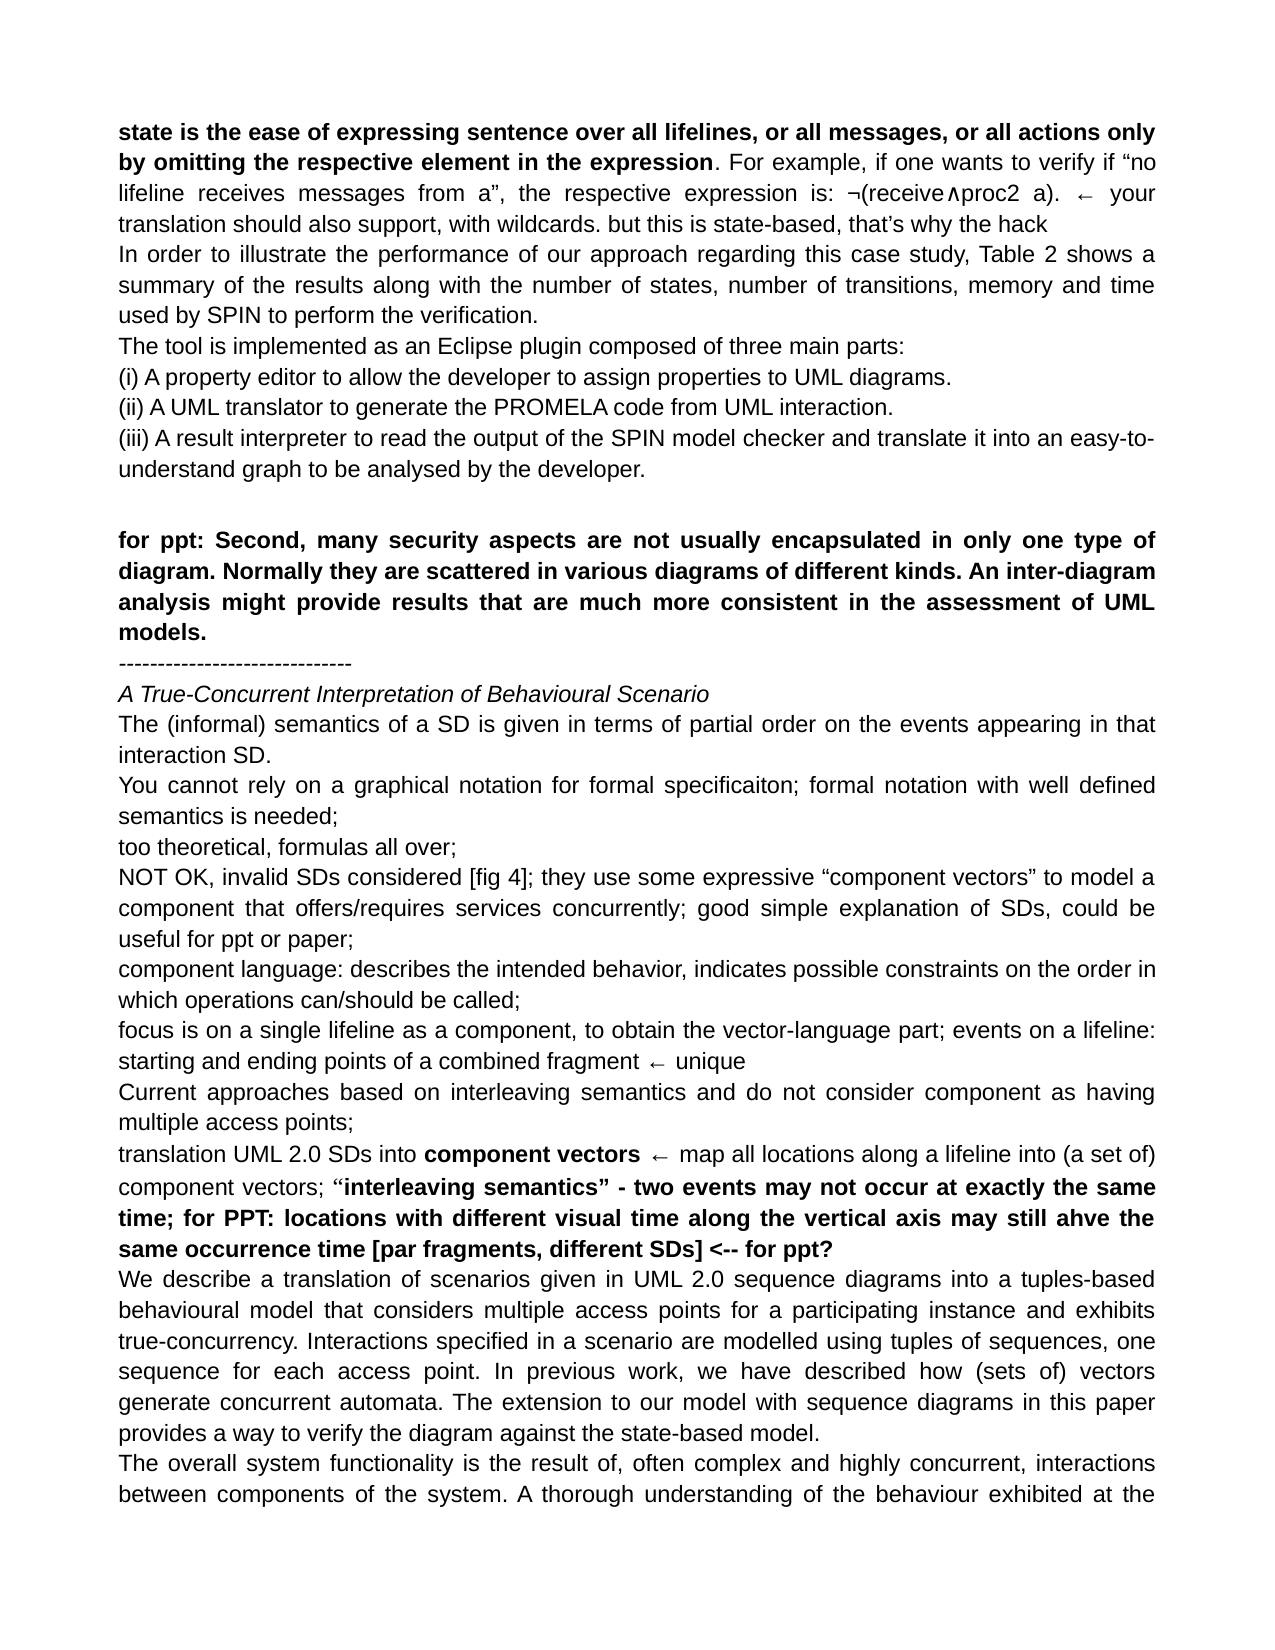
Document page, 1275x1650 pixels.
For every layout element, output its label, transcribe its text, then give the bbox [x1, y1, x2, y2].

text You cannot rely on a graphical notation for formal specificaiton; formal notation with well defined semantics is needed; [118, 772, 1157, 829]
text translation UML 2.0 SDs into component vectors ← map all locations along a lifeline into (a set of) component vectors; “interleaving semantics” - two events may not occur at exactly the same time; for PPT: locations with different visual time along the vertical axis may still ahve the same occurrence time [par fragments, different SDs] <-- for ppt? [118, 1139, 1157, 1262]
text The overall system functionality is the result of, often complex and highly concurrent, interactions between components of the system. A thorough understanding of the behaviour exhibited at the [118, 1449, 1157, 1507]
text The (informal) semantics of a SD is given in terms of partial order on the events appearing in that interaction SD. [118, 711, 1157, 768]
text (ii) A UML translator to generate the PROMELA code from UML interaction. [118, 394, 1157, 421]
text for ppt: Second, many security aspects are not usually encapsulated in only one type of diagram. Normally they are scattered in various diagrams of different kinds. An inter-diagram analysis might provide results that are much more consistent in the assessment of UML models. [118, 527, 1157, 646]
text NOT OK, invalid SDs considered [fig 4]; they use some expressive “component vectors” to model a component that offers/requires services concurrently; good simple explanation of SDs, could be useful for ppt or paper; [118, 864, 1157, 952]
text The tool is implemented as an Eclipse plugin composed of three main parts: [118, 332, 1157, 359]
text state is the ease of expressing sentence over all lifelines, or all messages, or all actions only by omitting the respective element in the expression. For example, if one wants to verify if “no lifeline receives messages from a”, the respective expression is: ¬(receive∧proc2 a). ← your translation should also support, with wildcards. but this is state-based, that’s why the hack [118, 118, 1157, 237]
text Current approaches based on interleaving semantics and do not consider component as having multiple access points; [118, 1078, 1157, 1136]
text We describe a translation of scenarios given in UML 2.0 sequence diagrams into a tuples-based behavioural model that considers multiple access points for a participating instance and exhibits true-concurrency. Interactions specified in a scenario are modelled using tuples of sequences, one sequence for each access point. In previous work, we have described how (sets of) vectors generate concurrent automata. The extension to our model with sequence diagrams in this paper provides a way to verify the diagram against the state-based model. [118, 1266, 1157, 1446]
text ------------------------------ A True-Concurrent Interpretation of Behavioural Scenario [118, 649, 1157, 707]
text focus is on a single lifeline as a component, to obtain the vector-language part; events on a lifeline: starting and ending points of a combined fragment ← unique [118, 1017, 1157, 1074]
text component language: describes the intended behavior, indicates possible constraints on the order in which operations can/should be called; [118, 956, 1157, 1013]
text (iii) A result interpreter to read the output of the SPIN model checker and translate it into an easy-to-understand graph to be analysed by the developer. [118, 424, 1157, 482]
text too theoretical, formulas all over; [118, 833, 1157, 860]
text (i) A property editor to allow the developer to assign properties to UML diagrams. [118, 363, 1157, 390]
text In order to illustrate the performance of our approach regarding this case study, Table 2 shows a summary of the results along with the number of states, number of transitions, memory and time used by SPIN to perform the verification. [118, 241, 1157, 329]
